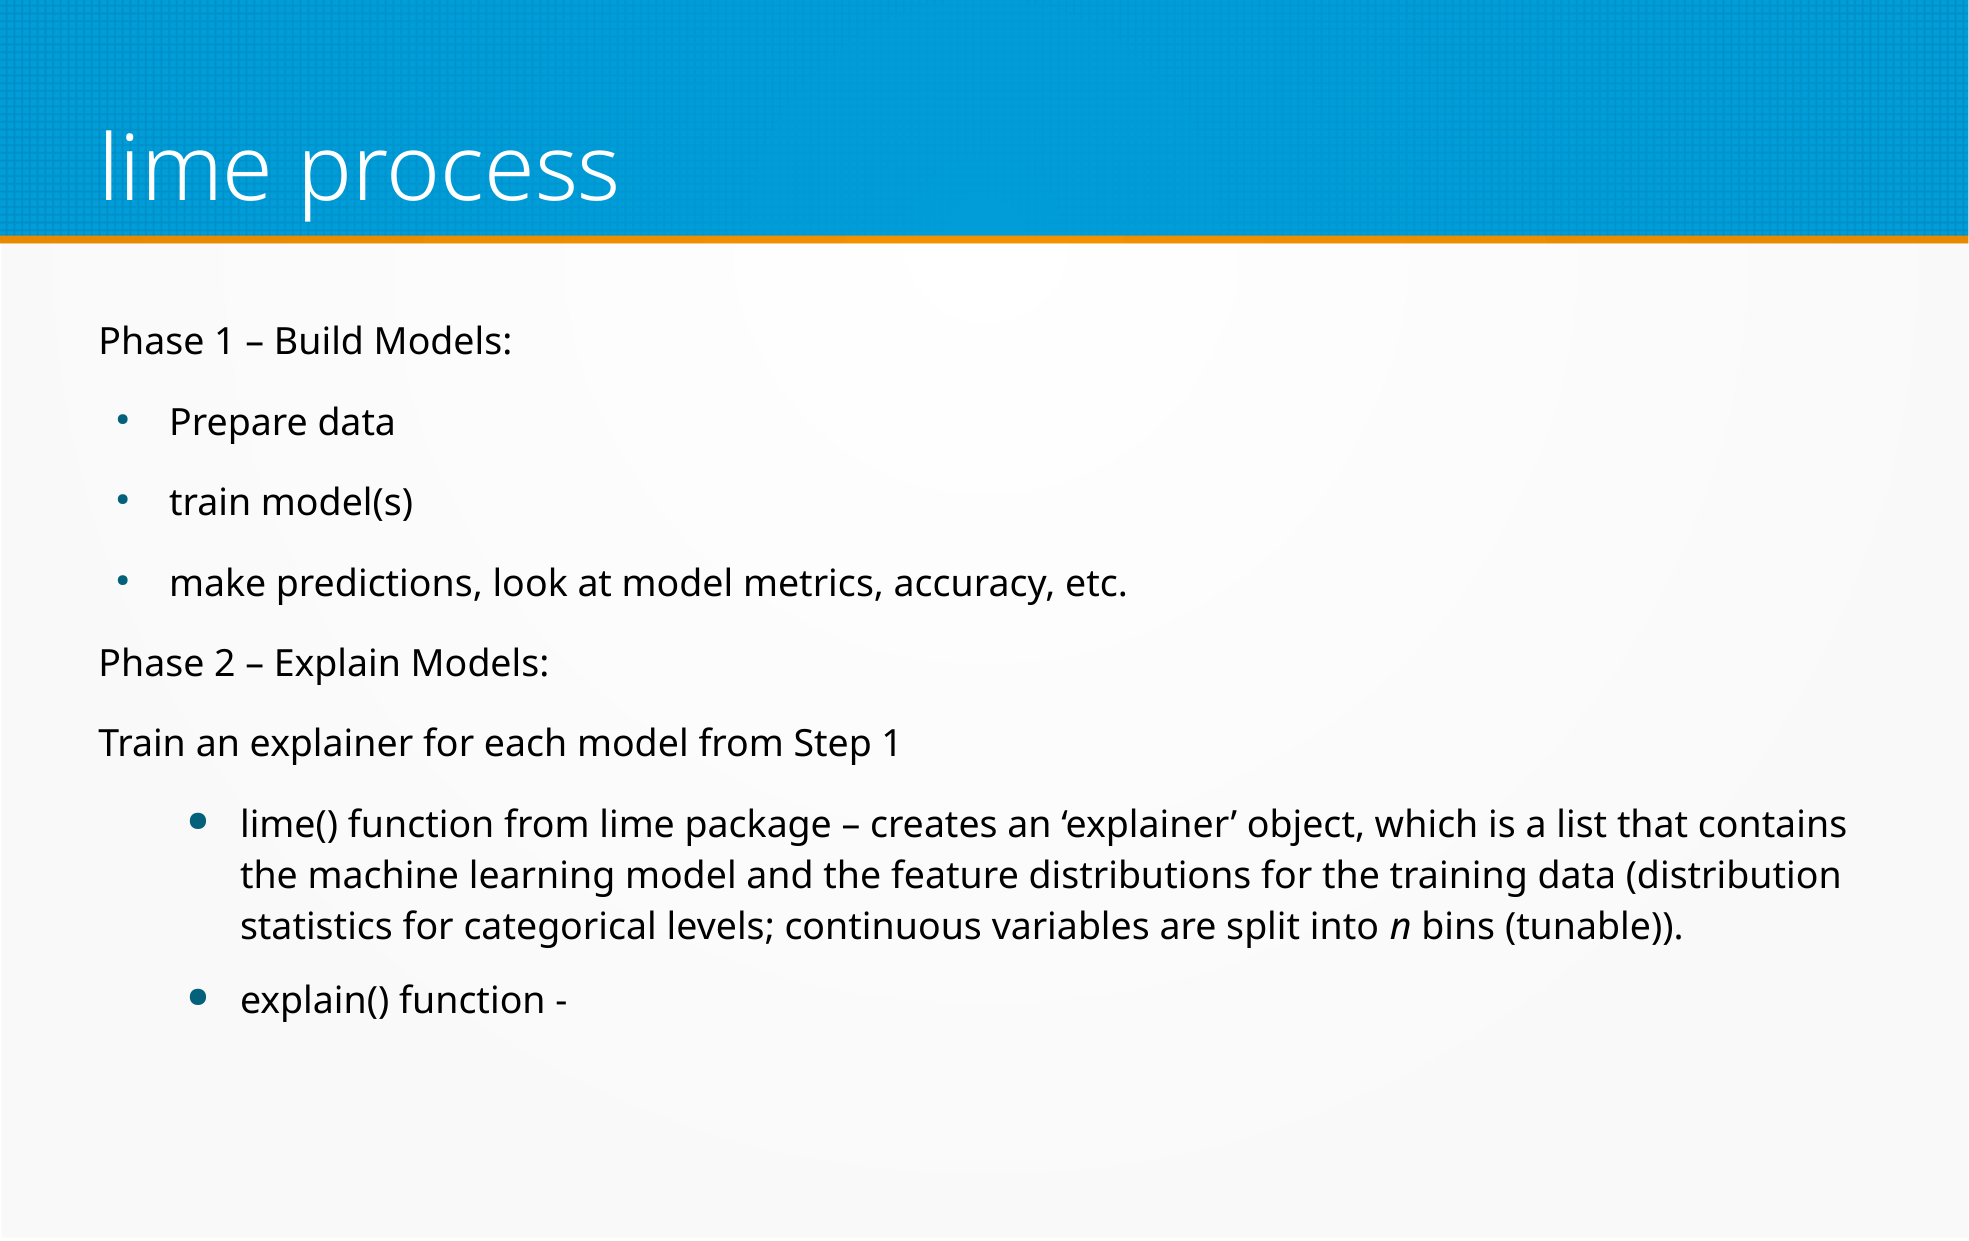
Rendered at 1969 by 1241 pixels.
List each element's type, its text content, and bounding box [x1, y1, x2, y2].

picture [0, 236, 1969, 1241]
title lime process [98, 19, 1870, 227]
list Phase 1 – Build Models: Prepare data train model(s) make predictions, look at model metrics, accuracy, etc. Phase 2 – Explain Models: Train an explainer for each model from Step 1 lime() function from lime package – creates an ‘explainer’ object, which is a list that contains the machine learning model and the feature distributions for the training data (distribution statistics for categorical levels; continuous variables are split into n bins (tunable)). explain() function - [98, 315, 1861, 1081]
